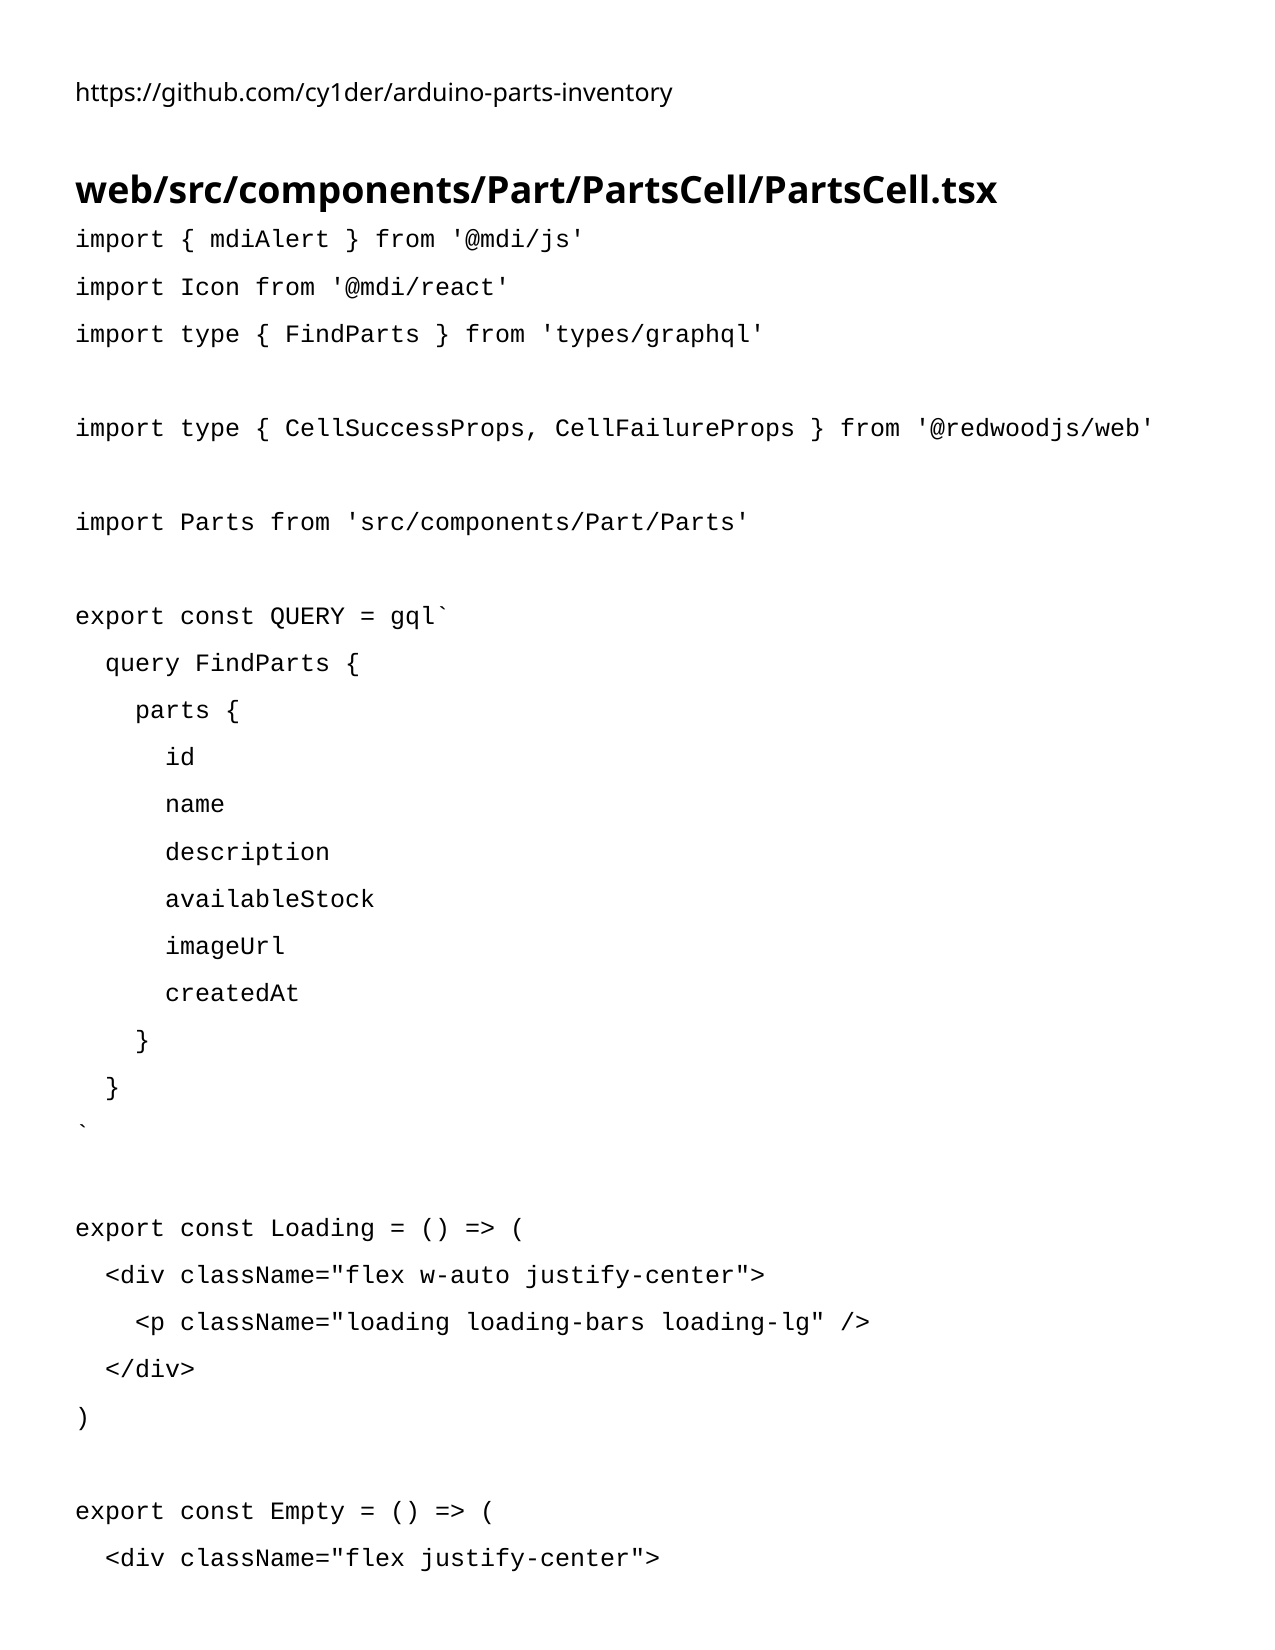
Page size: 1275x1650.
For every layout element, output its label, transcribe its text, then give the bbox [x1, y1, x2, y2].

text query FindParts { [75, 651, 1200, 679]
text description [75, 839, 1200, 867]
text import Icon from '@mdi/react' [75, 274, 1200, 302]
text <div className="flex w-auto justify-center"> [75, 1263, 1200, 1291]
text import { mdiAlert } from '@mdi/js' [75, 227, 1200, 255]
text } [75, 1074, 1200, 1103]
text name [75, 792, 1200, 820]
text availableStock [75, 886, 1200, 914]
text export const QUERY = gql` [75, 604, 1200, 632]
text import type { CellSuccessProps, CellFailureProps } from '@redwoodjs/web' [75, 415, 1200, 444]
text <div className="flex justify-center"> [75, 1545, 1200, 1574]
text </div> [75, 1357, 1200, 1385]
text export const Empty = () => ( [75, 1498, 1200, 1527]
text export const Loading = () => ( [75, 1216, 1200, 1244]
text imageUrl [75, 933, 1200, 962]
text ) [75, 1404, 1200, 1432]
text import Parts from 'src/components/Part/Parts' [75, 509, 1200, 538]
text createdAt [75, 980, 1200, 1009]
subtitle web/src/components/Part/PartsCell/PartsCell.tsx [75, 163, 1200, 214]
text parts { [75, 698, 1200, 726]
text id [75, 745, 1200, 773]
text } [75, 1027, 1200, 1056]
text import type { FindParts } from 'types/graphql' [75, 321, 1200, 349]
text ` [75, 1122, 1200, 1150]
text <p className="loading loading-bars loading-lg" /> [75, 1310, 1200, 1338]
